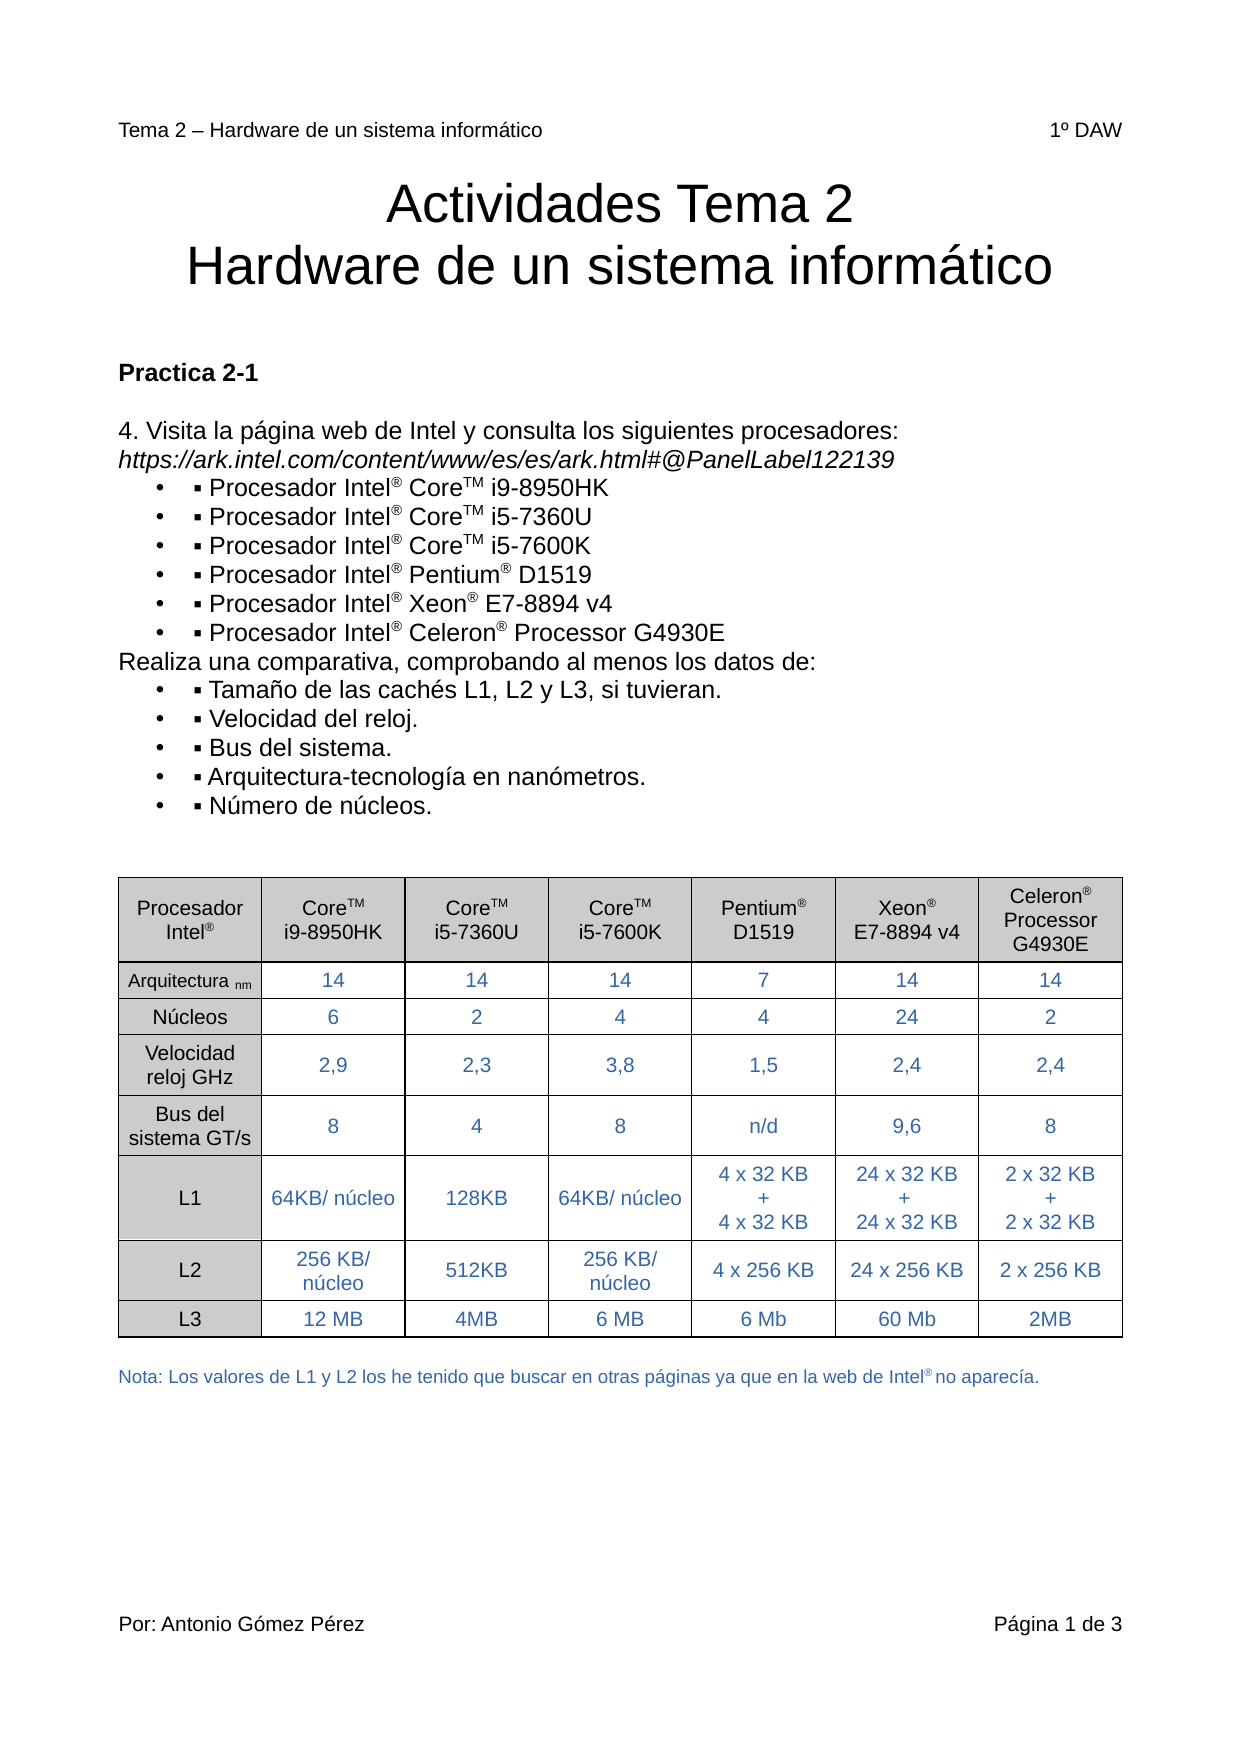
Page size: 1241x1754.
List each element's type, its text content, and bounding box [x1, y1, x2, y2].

table_cell 6 MB [549, 1301, 691, 1336]
table_cell L1 [119, 1156, 261, 1239]
table_cell 4 x 32 KB + 4 x 32 KB [692, 1156, 835, 1239]
table_cell Arquitectura nm [119, 963, 261, 998]
table_cell 2 x 256 KB [979, 1241, 1122, 1300]
table_cell 24 [836, 999, 978, 1034]
text https://ark.intel.com/content/www/es/es/ark.html#@PanelLabel122139 [118, 445, 1122, 473]
table_header CoreTM i9-8950HK [262, 878, 404, 961]
list ▪ Número de núcleos. [156, 791, 1122, 819]
table_cell 2,4 [836, 1035, 978, 1095]
list ▪ Velocidad del reloj. [156, 704, 1122, 733]
table_cell n/d [692, 1096, 835, 1155]
table_cell 2 x 32 KB + 2 x 32 KB [979, 1156, 1122, 1239]
table_cell 128KB [406, 1156, 548, 1239]
list ▪ Arquitectura-tecnología en nanómetros. [156, 762, 1122, 791]
list ▪ Procesador Intel® CoreTM i9-8950HK [156, 473, 1122, 502]
table_cell 14 [979, 963, 1122, 998]
table_cell 14 [262, 963, 404, 998]
table_cell 2 [979, 999, 1122, 1034]
table_cell Bus del sistema GT/s [119, 1096, 261, 1155]
table_cell 2,9 [262, 1035, 404, 1095]
table_cell 4MB [406, 1301, 548, 1336]
table_cell 4 [406, 1096, 548, 1155]
table_cell 14 [406, 963, 548, 998]
table_cell 2 [406, 999, 548, 1034]
table_header Pentium® D1519 [692, 878, 835, 961]
table_cell Velocidad reloj GHz [119, 1035, 261, 1095]
list ▪ Tamaño de las cachés L1, L2 y L3, si tuvieran. [156, 675, 1122, 704]
table_cell 8 [549, 1096, 691, 1155]
list ▪ Bus del sistema. [156, 733, 1122, 762]
table_header CoreTM i5-7360U [406, 878, 548, 961]
text Nota: Los valores de L1 y L2 los he tenido que buscar en otras páginas ya que en la web de Intel® no aparecía. [118, 1366, 1122, 1388]
table_cell 64KB/ núcleo [549, 1156, 691, 1239]
table_cell 3,8 [549, 1035, 691, 1095]
table_cell L3 [119, 1301, 261, 1336]
table_cell 256 KB/ núcleo [549, 1241, 691, 1300]
table_cell 14 [549, 963, 691, 998]
table_cell L2 [119, 1241, 261, 1300]
list ▪ Procesador Intel® CoreTM i5-7600K [156, 531, 1122, 560]
text Realiza una comparativa, comprobando al menos los datos de: [118, 647, 1122, 675]
list ▪ Procesador Intel® Pentium® D1519 [156, 560, 1122, 589]
table_cell 24 x 32 KB + 24 x 32 KB [836, 1156, 978, 1239]
table_cell 9,6 [836, 1096, 978, 1155]
table_cell 4 [692, 999, 835, 1034]
table_cell 7 [692, 963, 835, 998]
text Hardware de un sistema informático [118, 234, 1122, 296]
table_cell 1,5 [692, 1035, 835, 1095]
list ▪ Procesador Intel® Xeon® E7-8894 v4 [156, 589, 1122, 618]
table_header Celeron® Processor G4930E [979, 878, 1122, 961]
table_cell 512KB [406, 1241, 548, 1300]
table_header CoreTM i5-7600K [549, 878, 691, 961]
list ▪ Procesador Intel® CoreTM i5-7360U [156, 502, 1122, 531]
table_cell 4 x 256 KB [692, 1241, 835, 1300]
table_cell 14 [836, 963, 978, 998]
table_cell 64KB/ núcleo [262, 1156, 404, 1239]
text Practica 2-1 [118, 358, 1122, 387]
table_cell 256 KB/ núcleo [262, 1241, 404, 1300]
table_cell 2,3 [406, 1035, 548, 1095]
table_cell 8 [979, 1096, 1122, 1155]
table_cell 4 [549, 999, 691, 1034]
table_cell 8 [262, 1096, 404, 1155]
list ▪ Procesador Intel® Celeron® Processor G4930E [156, 618, 1122, 647]
text Actividades Tema 2 [118, 172, 1122, 234]
table_cell Núcleos [119, 999, 261, 1034]
table_cell 6 Mb [692, 1301, 835, 1336]
table_header Xeon® E7-8894 v4 [836, 878, 978, 961]
table_cell 12 MB [262, 1301, 404, 1336]
table_cell 2MB [979, 1301, 1122, 1336]
table_cell 2,4 [979, 1035, 1122, 1095]
table_cell 60 Mb [836, 1301, 978, 1336]
table_cell 24 x 256 KB [836, 1241, 978, 1300]
text 4. Visita la página web de Intel y consulta los siguientes procesadores: [118, 416, 1122, 445]
table_cell 6 [262, 999, 404, 1034]
table_header Procesador Intel® [119, 878, 261, 961]
